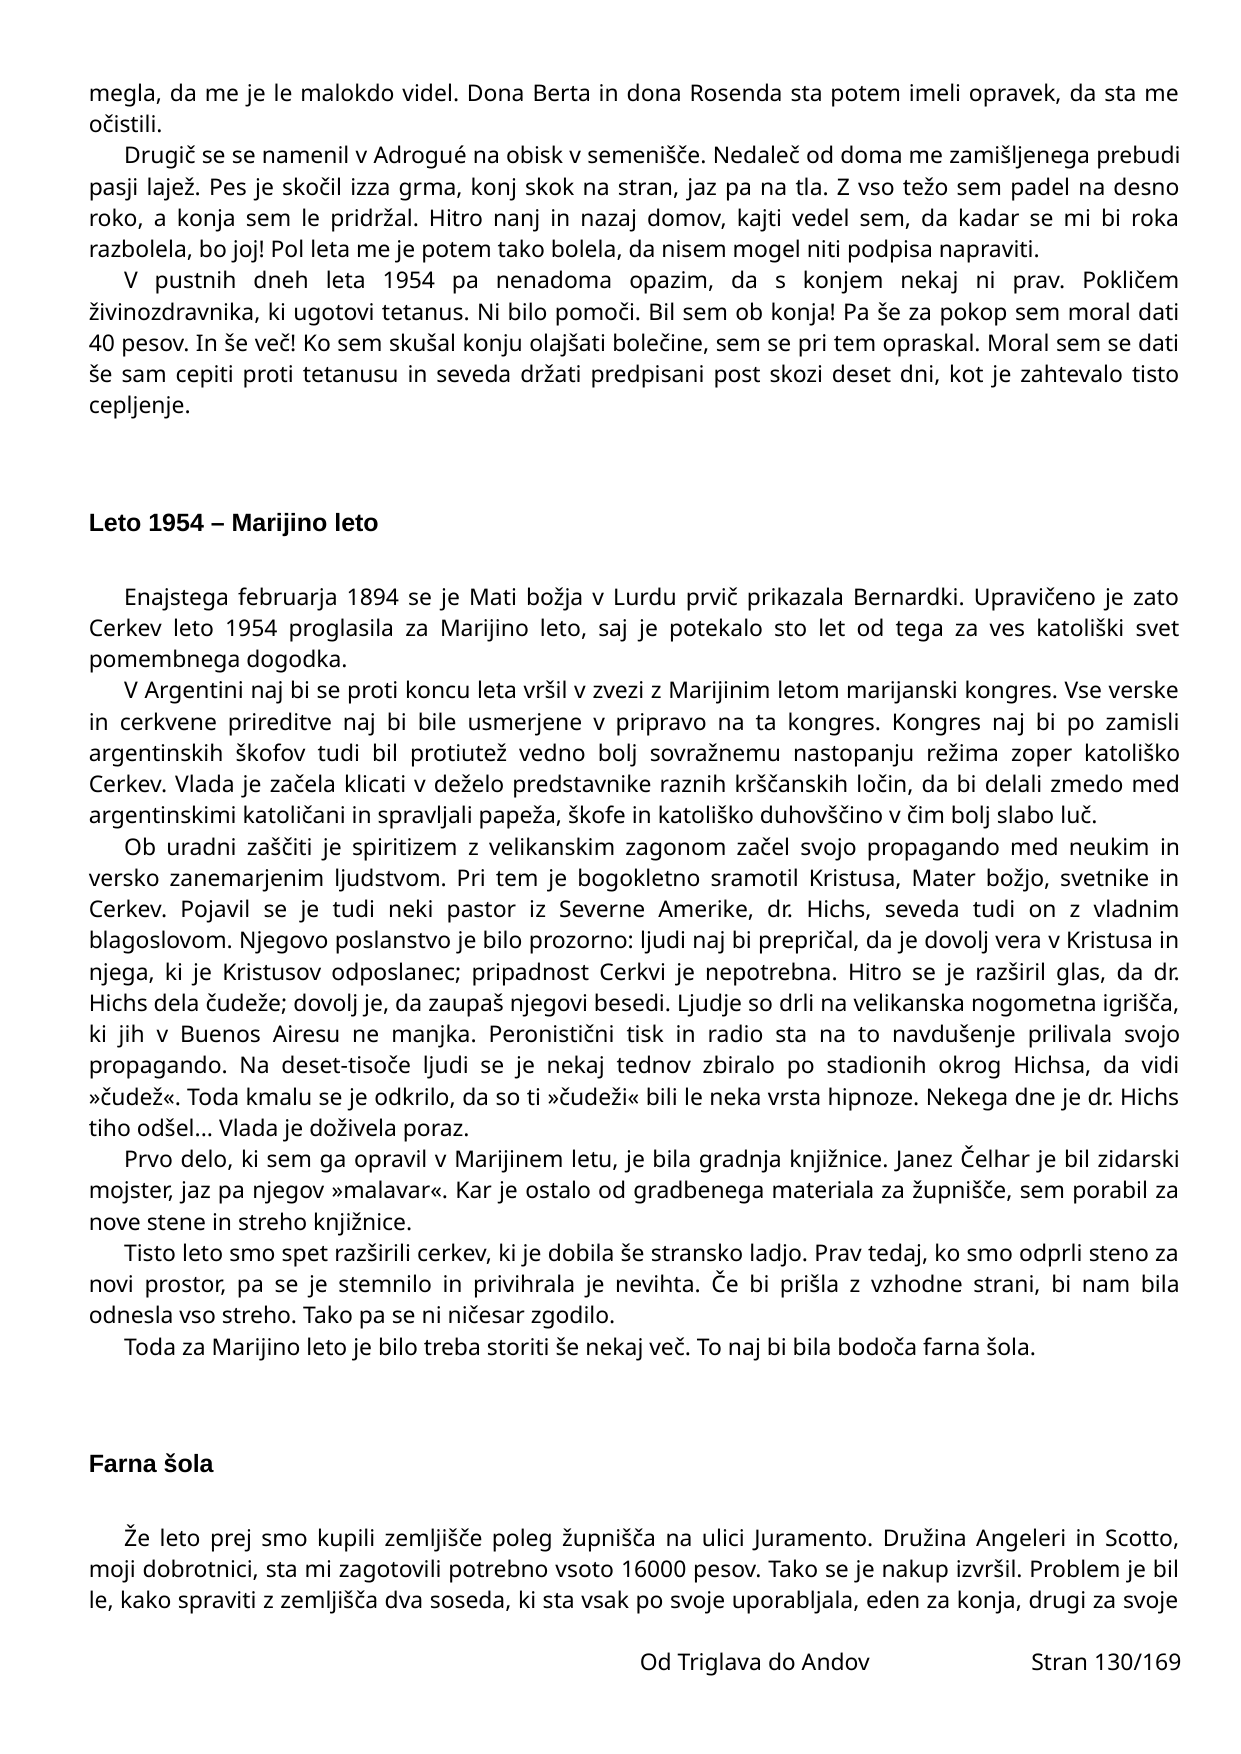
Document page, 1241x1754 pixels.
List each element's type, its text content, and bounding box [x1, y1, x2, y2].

text Že leto prej smo kupili zemljišče poleg župnišča na ulici Juramento. Družina Angeleri in Scotto, moji dobrotnici, sta mi zagotovili potrebno vsoto 16000 pesov. Tako se je nakup izvršil. Problem je bil le, kako spraviti z zemljišča dva soseda, ki sta vsak po svoje uporabljala, eden za konja, drugi za svoje [88, 1522, 1181, 1616]
text V Argentini naj bi se proti koncu leta vršil v zvezi z Marijinim letom marijanski kongres. Vse verske in cerkvene prireditve naj bi bile usmerjene v pripravo na ta kongres. Kongres naj bi po zamisli argentinskih škofov tudi bil protiutež vedno bolj sovražnemu nastopanju režima zoper katoliško Cerkev. Vlada je začela klicati v deželo predstavnike raznih krščanskih ločin, da bi delali zmedo med argentinskimi katoličani in spravljali papeža, škofe in katoliško duhovščino v čim bolj slabo luč. [88, 674, 1181, 831]
text Toda za Marijino leto je bilo treba storiti še nekaj več. To naj bi bila bodoča farna šola. [88, 1331, 1181, 1362]
text V pustnih dneh leta 1954 pa nenadoma opazim, da s konjem nekaj ni prav. Pokličem živinozdravnika, ki ugotovi tetanus. Ni bilo pomoči. Bil sem ob konja! Pa še za pokop sem moral dati 40 pesov. In še več! Ko sem skušal konju olajšati bolečine, sem se pri tem opraskal. Moral sem se dati še sam cepiti proti tetanusu in seveda držati predpisani post skozi deset dni, kot je zahtevalo tisto cepljenje. [88, 264, 1181, 421]
subtitle Farna šola [88, 1449, 1181, 1478]
text megla, da me je le malokdo videl. Dona Berta in dona Rosenda sta potem imeli opravek, da sta me očistili. [88, 77, 1181, 139]
text Enajstega februarja 1894 se je Mati božja v Lurdu prvič prikazala Bernardki. Upravičeno je zato Cerkev leto 1954 proglasila za Marijino leto, saj je potekalo sto let od tega za ves katoliški svet pomembnega dogodka. [88, 581, 1181, 674]
text Ob uradni zaščiti je spiritizem z velikanskim zagonom začel svojo propagando med neukim in versko zanemarjenim ljudstvom. Pri tem je bogokletno sramotil Kristusa, Mater božjo, svetnike in Cerkev. Pojavil se je tudi neki pastor iz Severne Amerike, dr. Hichs, seveda tudi on z vladnim blagoslovom. Njegovo poslanstvo je bilo prozorno: ljudi naj bi prepričal, da je dovolj vera v Kristusa in njega, ki je Kristusov odposlanec; pripadnost Cerkvi je nepotrebna. Hitro se je razširil glas, da dr. Hichs dela čudeže; dovolj je, da zaupaš njegovi besedi. Ljudje so drli na velikanska nogometna igrišča, ki jih v Buenos Airesu ne manjka. Peronistični tisk in radio sta na to navdušenje prilivala svojo propagando. Na deset-tisoče ljudi se je nekaj tednov zbiralo po stadionih okrog Hichsa, da vidi »čudež«. Toda kmalu se je odkrilo, da so ti »čudeži« bili le neka vrsta hipnoze. Nekega dne je dr. Hichs tiho odšel... Vlada je doživela poraz. [88, 831, 1181, 1143]
text Tisto leto smo spet razširili cerkev, ki je dobila še stransko ladjo. Prav tedaj, ko smo odprli steno za novi prostor, pa se je stemnilo in privihrala je nevihta. Če bi prišla z vzhodne strani, bi nam bila odnesla vso streho. Tako pa se ni ničesar zgodilo. [88, 1237, 1181, 1331]
text Drugič se se namenil v Adrogué na obisk v semenišče. Nedaleč od doma me zamišljenega prebudi pasji lajež. Pes je skočil izza grma, konj skok na stran, jaz pa na tla. Z vso težo sem padel na desno roko, a konja sem le pridržal. Hitro nanj in nazaj domov, kajti vedel sem, da kadar se mi bi roka razbolela, bo joj! Pol leta me je potem tako bolela, da nisem mogel niti podpisa napraviti. [88, 139, 1181, 264]
subtitle Leto 1954 – Marijino leto [88, 508, 1181, 537]
text Prvo delo, ki sem ga opravil v Marijinem letu, je bila gradnja knjižnice. Janez Čelhar je bil zidarski mojster, jaz pa njegov »malavar«. Kar je ostalo od gradbenega materiala za župnišče, sem porabil za nove stene in streho knjižnice. [88, 1143, 1181, 1237]
